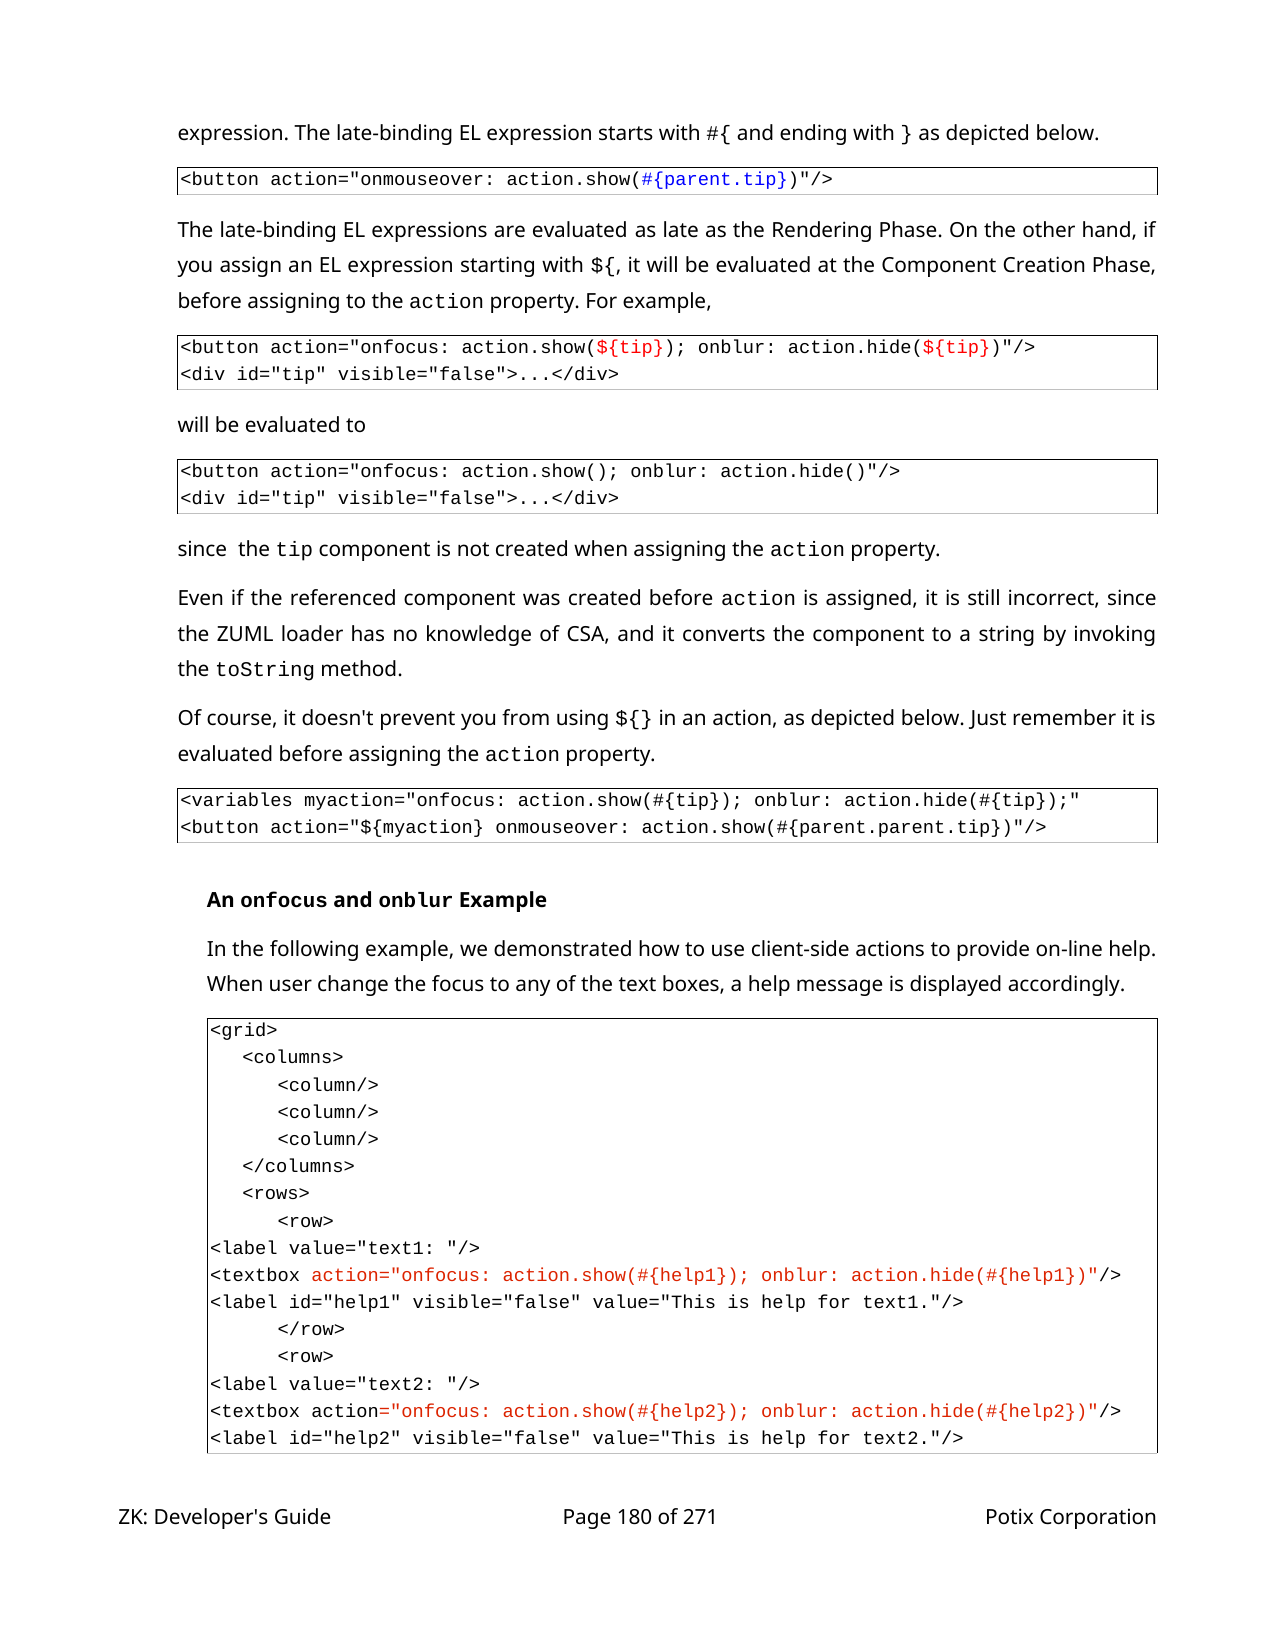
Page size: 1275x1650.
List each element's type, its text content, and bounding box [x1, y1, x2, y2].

subtitle An onfocus and onblur Example [207, 885, 1157, 913]
text <button action="${myaction} onmouseover: action.show(#{parent.parent.tip})"/> [178, 815, 1157, 842]
text expression. The late-binding EL expression starts with #{ and ending with } as depicted below. [177, 118, 1157, 147]
text <button action="onmouseover: action.show(#{parent.tip})"/> [178, 168, 1157, 194]
text <textbox action="onfocus: action.show(#{help1}); onblur: action.hide(#{help1})"/> [208, 1263, 1157, 1287]
text </columns> [208, 1154, 1157, 1178]
text <textbox action="onfocus: action.show(#{help2}); onblur: action.hide(#{help2})"/> [208, 1399, 1157, 1423]
text Even if the referenced component was created before action is assigned, it is still incorrect, since the ZUML loader has no knowledge of CSA, and it converts the component to a string by invoking the toString method. [177, 583, 1157, 683]
text <button action="onfocus: action.show(${tip}); onblur: action.hide(${tip})"/> [178, 336, 1157, 359]
text <div id="tip" visible="false">...</div> [178, 362, 1157, 389]
text The late-binding EL expressions are evaluated as late as the Rendering Phase. On the other hand, if you assign an EL expression starting with ${, it will be evaluated at the Component Creation Phase, before assigning to the action property. For example, [177, 215, 1157, 314]
text <row> [208, 1344, 1157, 1369]
text Of course, it doesn't prevent you from using ${} in an action, as depicted below. Just remember it is evaluated before assigning the action property. [177, 703, 1157, 767]
text since the tip component is not created when assigning the action property. [177, 534, 1157, 563]
text </row> [208, 1317, 1157, 1341]
text <label value="text2: "/> [208, 1372, 1157, 1396]
text In the following example, we demonstrated how to use client-side actions to provide on-line help. When user change the focus to any of the text boxes, a help message is displayed accordingly. [207, 934, 1157, 997]
text <button action="onfocus: action.show(); onblur: action.hide()"/> [178, 460, 1157, 483]
text <variables myaction="onfocus: action.show(#{tip}); onblur: action.hide(#{tip});" [178, 789, 1157, 812]
text <columns> [208, 1045, 1157, 1069]
text <label id="help2" visible="false" value="This is help for text2."/> [208, 1426, 1157, 1453]
text <rows> [208, 1181, 1157, 1206]
text <column/> [208, 1100, 1157, 1124]
text <grid> [208, 1019, 1157, 1042]
text <label value="text1: "/> [208, 1236, 1157, 1260]
text will be evaluated to [177, 410, 1157, 438]
text <column/> [208, 1127, 1157, 1151]
text <row> [208, 1208, 1157, 1233]
text <column/> [208, 1072, 1157, 1097]
text <label id="help1" visible="false" value="This is help for text1."/> [208, 1290, 1157, 1314]
text <div id="tip" visible="false">...</div> [178, 486, 1157, 513]
